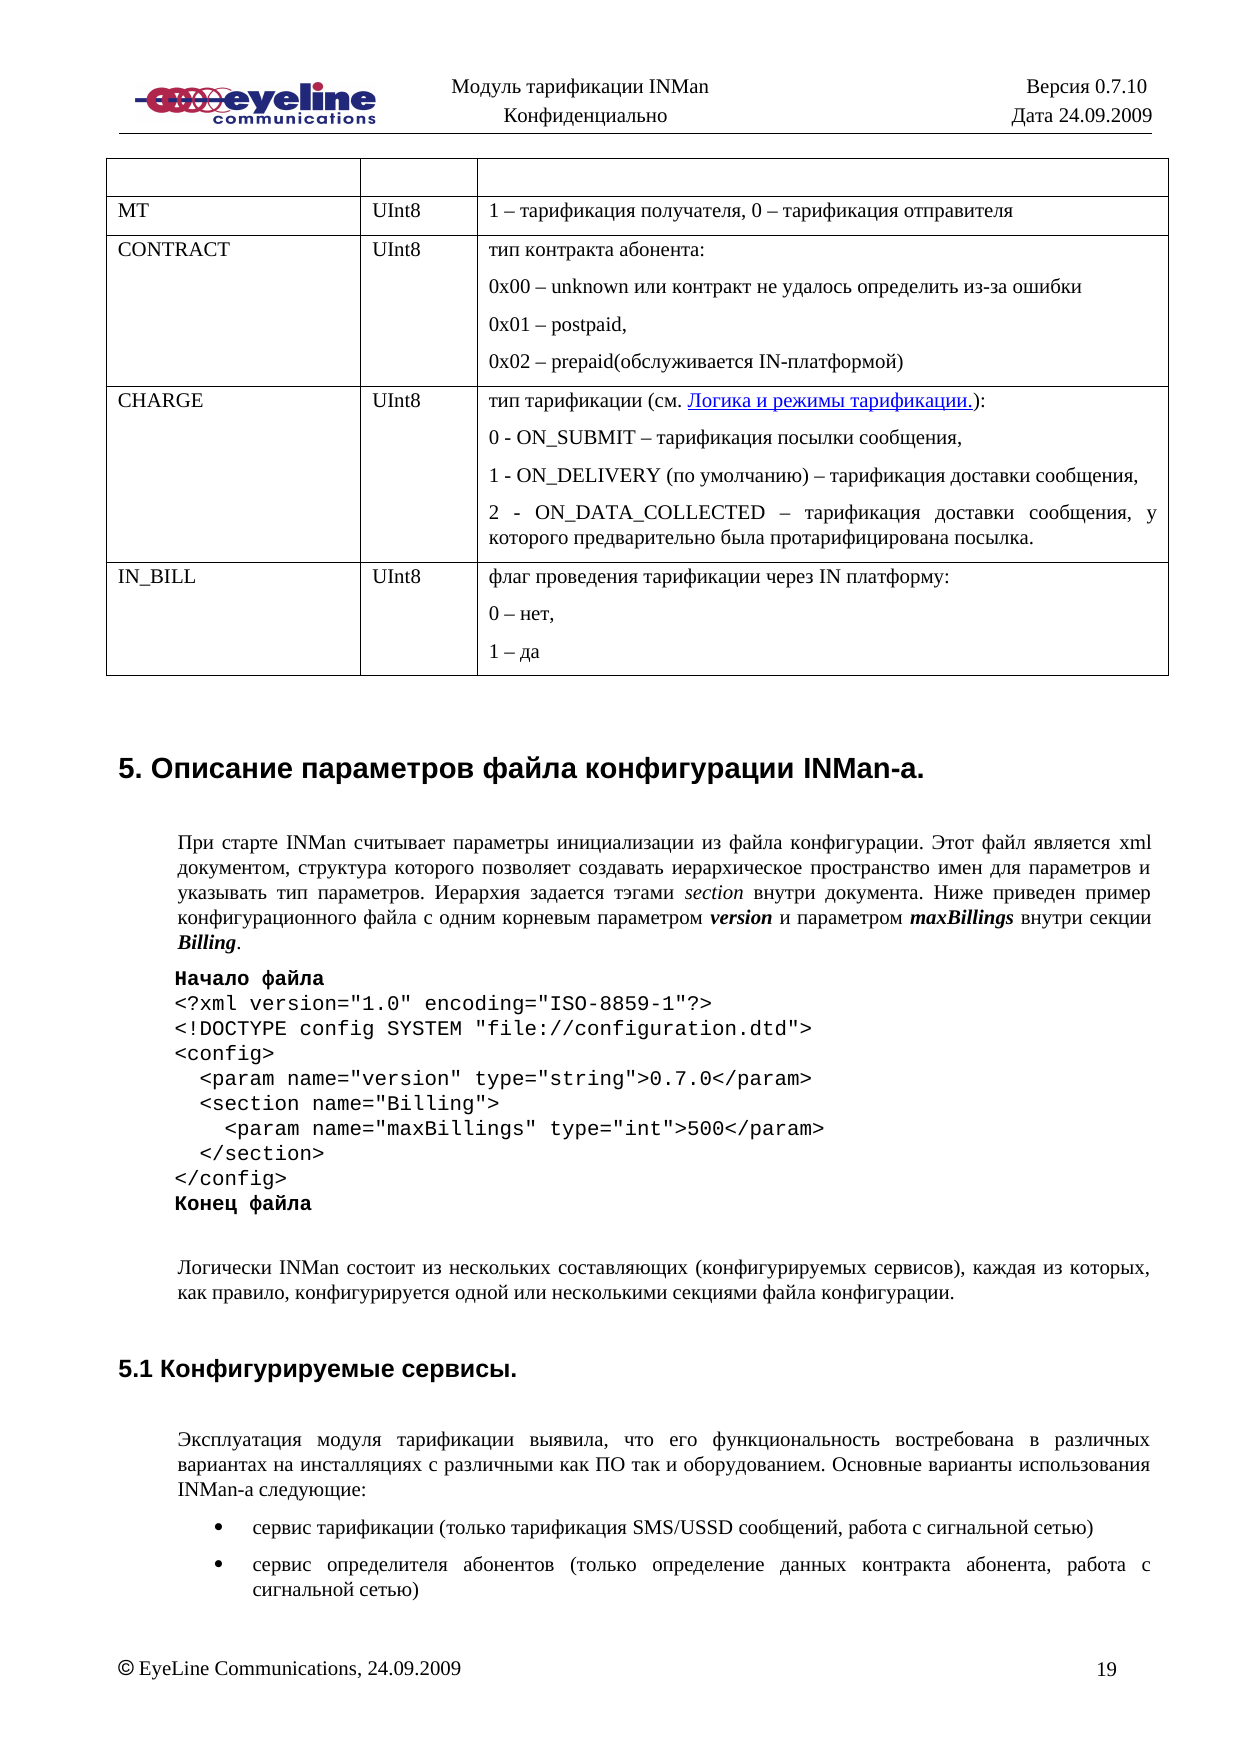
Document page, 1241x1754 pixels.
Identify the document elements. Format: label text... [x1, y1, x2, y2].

text <!DOCTYPE config SYSTEM "file://configuration.dtd"> [174, 1016, 1151, 1041]
text </section> [174, 1141, 1151, 1166]
table_cell флаг проведения тарификации через IN платформу: 0 – нет, 1 – да [478, 563, 1168, 675]
table_cell [478, 159, 1168, 196]
table_cell UInt8 [361, 197, 477, 235]
table_cell UInt8 [361, 236, 477, 386]
table_cell CONTRACT [107, 236, 360, 386]
table_cell MT [107, 197, 360, 235]
table_cell IN_BILL [107, 563, 360, 675]
text Логически INMan состоит из нескольких составляющих (конфигурируемых сервисов), каждая из которых, как правило, конфигурируется одной или несколькими секциями файла конфигурации. [177, 1254, 1151, 1304]
table_cell тип контракта абонента: 0x00 – unknown или контракт не удалось определить из-за ошибки 0x01 – postpaid, 0x02 – prepaid(обслуживается IN-платформой) [478, 236, 1168, 386]
table_cell UInt8 [361, 387, 477, 562]
text Эксплуатация модуля тарификации выявила, что его функциональность востребована в различных вариантах на инсталляциях с различными как ПО так и оборудованием. Основные варианты использования INMan-a следующие: [177, 1426, 1151, 1501]
text При старте INMan считывает параметры инициализации из файла конфигурации. Этот файл является xml документом, структура которого позволяет создавать иерархическое пространство имен для параметров и указывать тип параметров. Иерархия задается тэгами section внутри документа. Ниже приведен пример конфигурационного файла с одним корневым параметром version и параметром maxBillings внутри секции Billing. [177, 829, 1151, 954]
picture [135, 82, 376, 124]
list сервис тарификации (только тарификация SMS/USSD сообщений, работа с сигнальной сетью) [215, 1514, 1151, 1539]
text </config> [174, 1166, 1151, 1191]
subtitle Описание параметров файла конфигурации INMan-а. [118, 751, 1151, 785]
table_cell 1 – тарификация получателя, 0 – тарификация отправителя [478, 197, 1168, 235]
subtitle Конфигурируемые сервисы. [118, 1354, 1151, 1382]
table_cell CHARGE [107, 387, 360, 562]
text <param name="version" type="string">0.7.0</param> [174, 1066, 1151, 1091]
text <section name="Billing"> [174, 1091, 1151, 1116]
table_cell [361, 159, 477, 196]
text <?xml version="1.0" encoding="ISO-8859-1"?> [174, 991, 1151, 1016]
text <config> [174, 1041, 1151, 1066]
text Начало файла [174, 966, 1151, 991]
table_cell тип тарификации (см. Логика и режимы тарификации.): 0 - ON_SUBMIT – тарификация посылки сообщения, 1 - ON_DELIVERY (по умолчанию) – тарификация доставки сообщения, 2 - ON_DATA_COLLECTED – тарификация доставки сообщения, у которого предварительно была протарифицирована посылка. [478, 387, 1168, 562]
text <param name="maxBillings" type="int">500</param> [174, 1116, 1151, 1141]
table_cell UInt8 [361, 563, 477, 675]
text Конец файла [174, 1191, 1151, 1216]
table_cell [107, 159, 360, 196]
list сервис определителя абонентов (только определение данных контракта абонента, работа с сигнальной сетью) [215, 1551, 1151, 1601]
